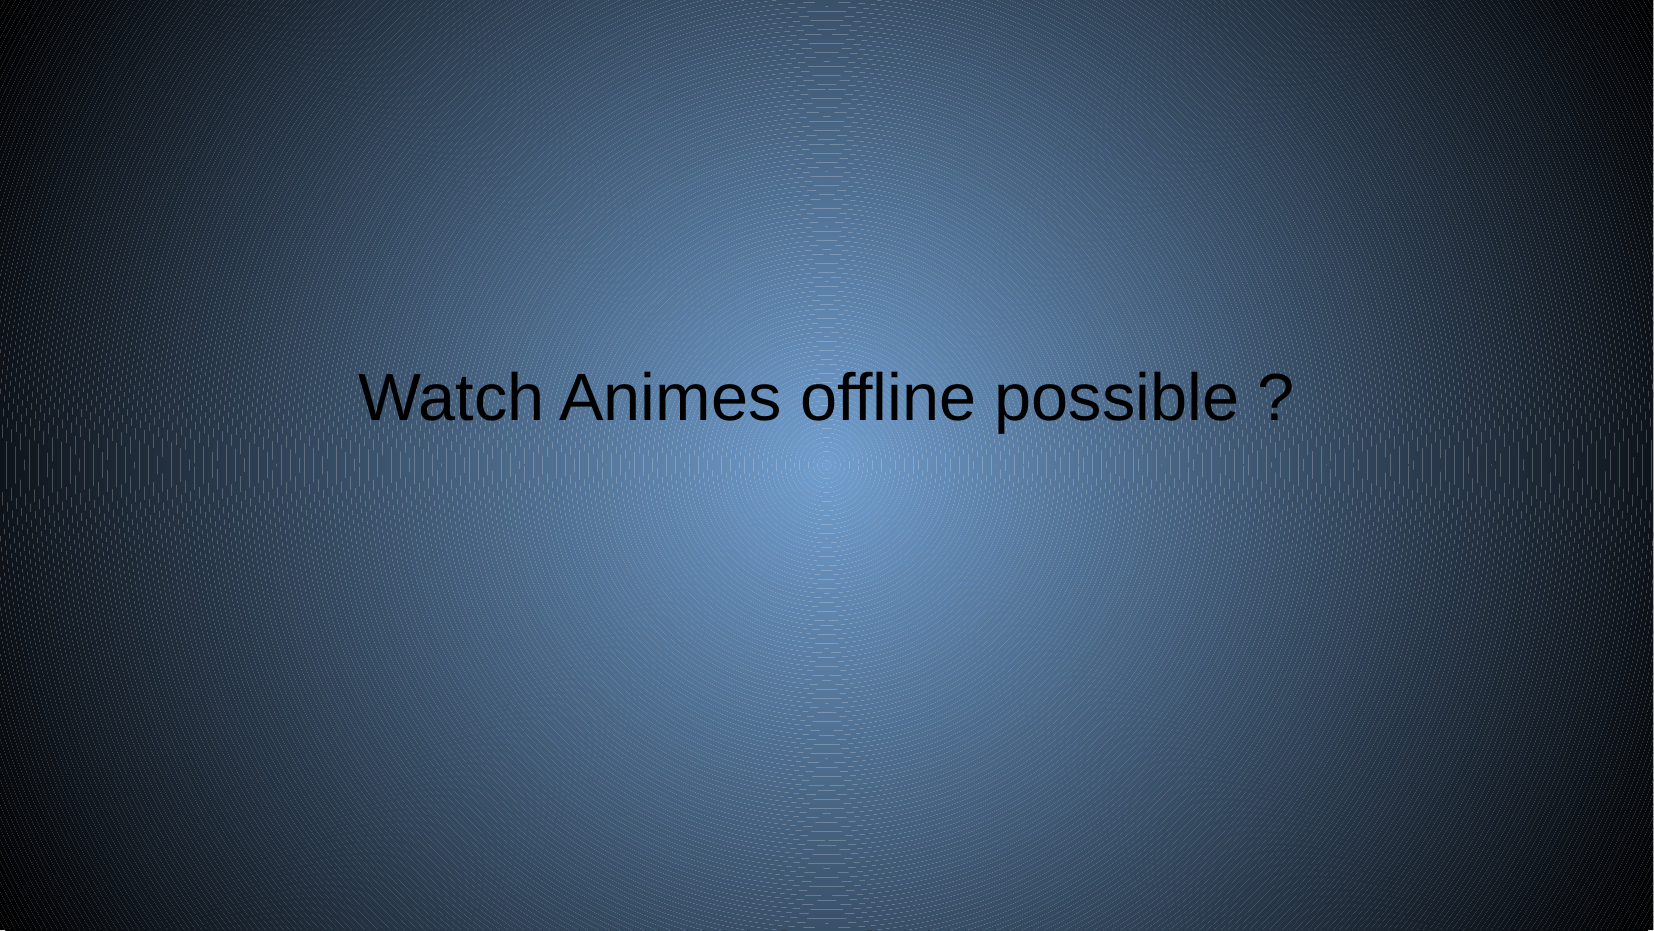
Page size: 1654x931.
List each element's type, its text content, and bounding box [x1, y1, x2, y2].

subtitle Watch Animes offline possible ? [82, 37, 1571, 757]
